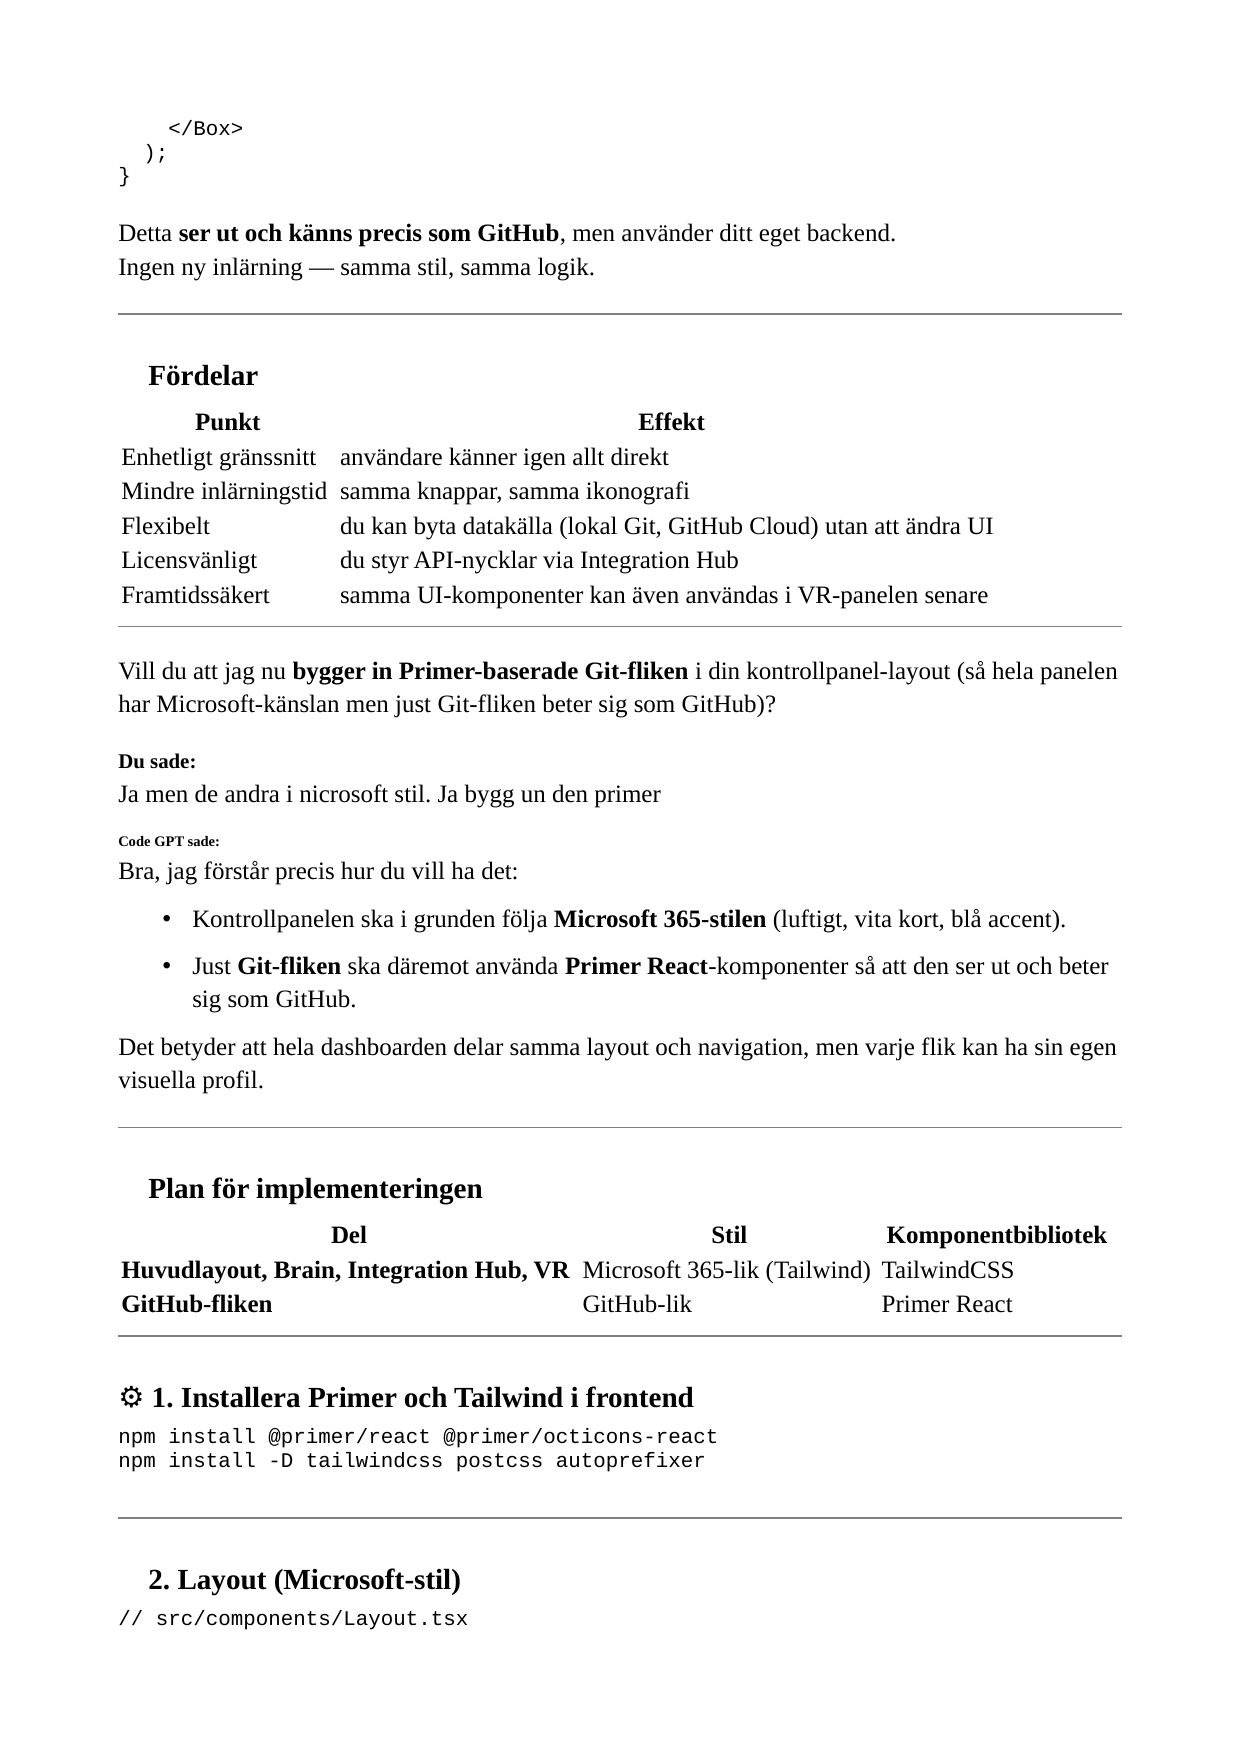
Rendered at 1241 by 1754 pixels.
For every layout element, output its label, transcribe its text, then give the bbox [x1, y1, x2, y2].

table_cell Enhetligt gränssnitt [118, 439, 337, 473]
text Bra, jag förstår precis hur du vill ha det: [118, 856, 1122, 885]
subtitle Du sade: [118, 749, 1122, 773]
table_cell Framtidssäkert [118, 577, 337, 612]
table_cell Huvudlayout, Brain, Integration Hub, VR [118, 1252, 579, 1287]
table_cell Microsoft 365-lik (Tailwind) [579, 1252, 878, 1287]
table_cell GitHub-lik [579, 1287, 878, 1321]
table_cell Licensvänligt [118, 543, 337, 577]
table_cell Mindre inlärningstid [118, 473, 337, 508]
text Vill du att jag nu bygger in Primer-baserade Git-fliken i din kontrollpanel-layout (så hela panelen har Microsoft-känslan men just Git-fliken beter sig som GitHub)? [118, 656, 1122, 718]
subtitle Code GPT sade: [118, 833, 1122, 850]
table_cell TailwindCSS [879, 1252, 1115, 1287]
text } [118, 165, 1122, 189]
subtitle 🧩 Plan för implementeringen [118, 1171, 1122, 1205]
table_cell GitHub-fliken [118, 1287, 579, 1321]
text </Box> [118, 118, 1122, 142]
list Just Git-fliken ska däremot använda Primer React-komponenter så att den ser ut och beter sig som GitHub. [162, 951, 1122, 1013]
table_header Komponentbibliotek [879, 1218, 1115, 1252]
text npm install @primer/react @primer/octicons-react [118, 1426, 1122, 1450]
table_header Punkt [118, 404, 337, 439]
list Kontrollpanelen ska i grunden följa Microsoft 365-stilen (luftigt, vita kort, blå accent). [162, 904, 1122, 932]
table_cell du kan byta datakälla (lokal Git, GitHub Cloud) utan att ändra UI [337, 508, 1006, 542]
table_cell användare känner igen allt direkt [337, 439, 1006, 473]
table_header Effekt [337, 404, 1006, 439]
table_header Stil [579, 1218, 878, 1252]
text Ja men de andra i nicrosoft stil. Ja bygg un den primer [118, 779, 1122, 808]
subtitle 🧠 2. Layout (Microsoft-stil) [118, 1562, 1122, 1595]
table_header Del [118, 1218, 579, 1252]
text npm install -D tailwindcss postcss autoprefixer [118, 1450, 1122, 1473]
table_cell samma UI-komponenter kan även användas i VR-panelen senare [337, 577, 1006, 612]
table_cell Flexibelt [118, 508, 337, 542]
text Det betyder att hela dashboarden delar samma layout och navigation, men varje flik kan ha sin egen visuella profil. [118, 1032, 1122, 1094]
text // src/components/Layout.tsx [118, 1608, 1122, 1631]
table_cell du styr API-nycklar via Integration Hub [337, 543, 1006, 577]
subtitle ⚙️ 1. Installera Primer och Tailwind i frontend [118, 1380, 1122, 1414]
text Detta ser ut och känns precis som GitHub, men använder ditt eget backend. Ingen ny inlärning — samma stil, samma logik. [118, 218, 1122, 280]
text ); [118, 142, 1122, 165]
table_cell samma knappar, samma ikonografi [337, 473, 1006, 508]
subtitle 💡 Fördelar [118, 358, 1122, 392]
table_cell Primer React [879, 1287, 1115, 1321]
